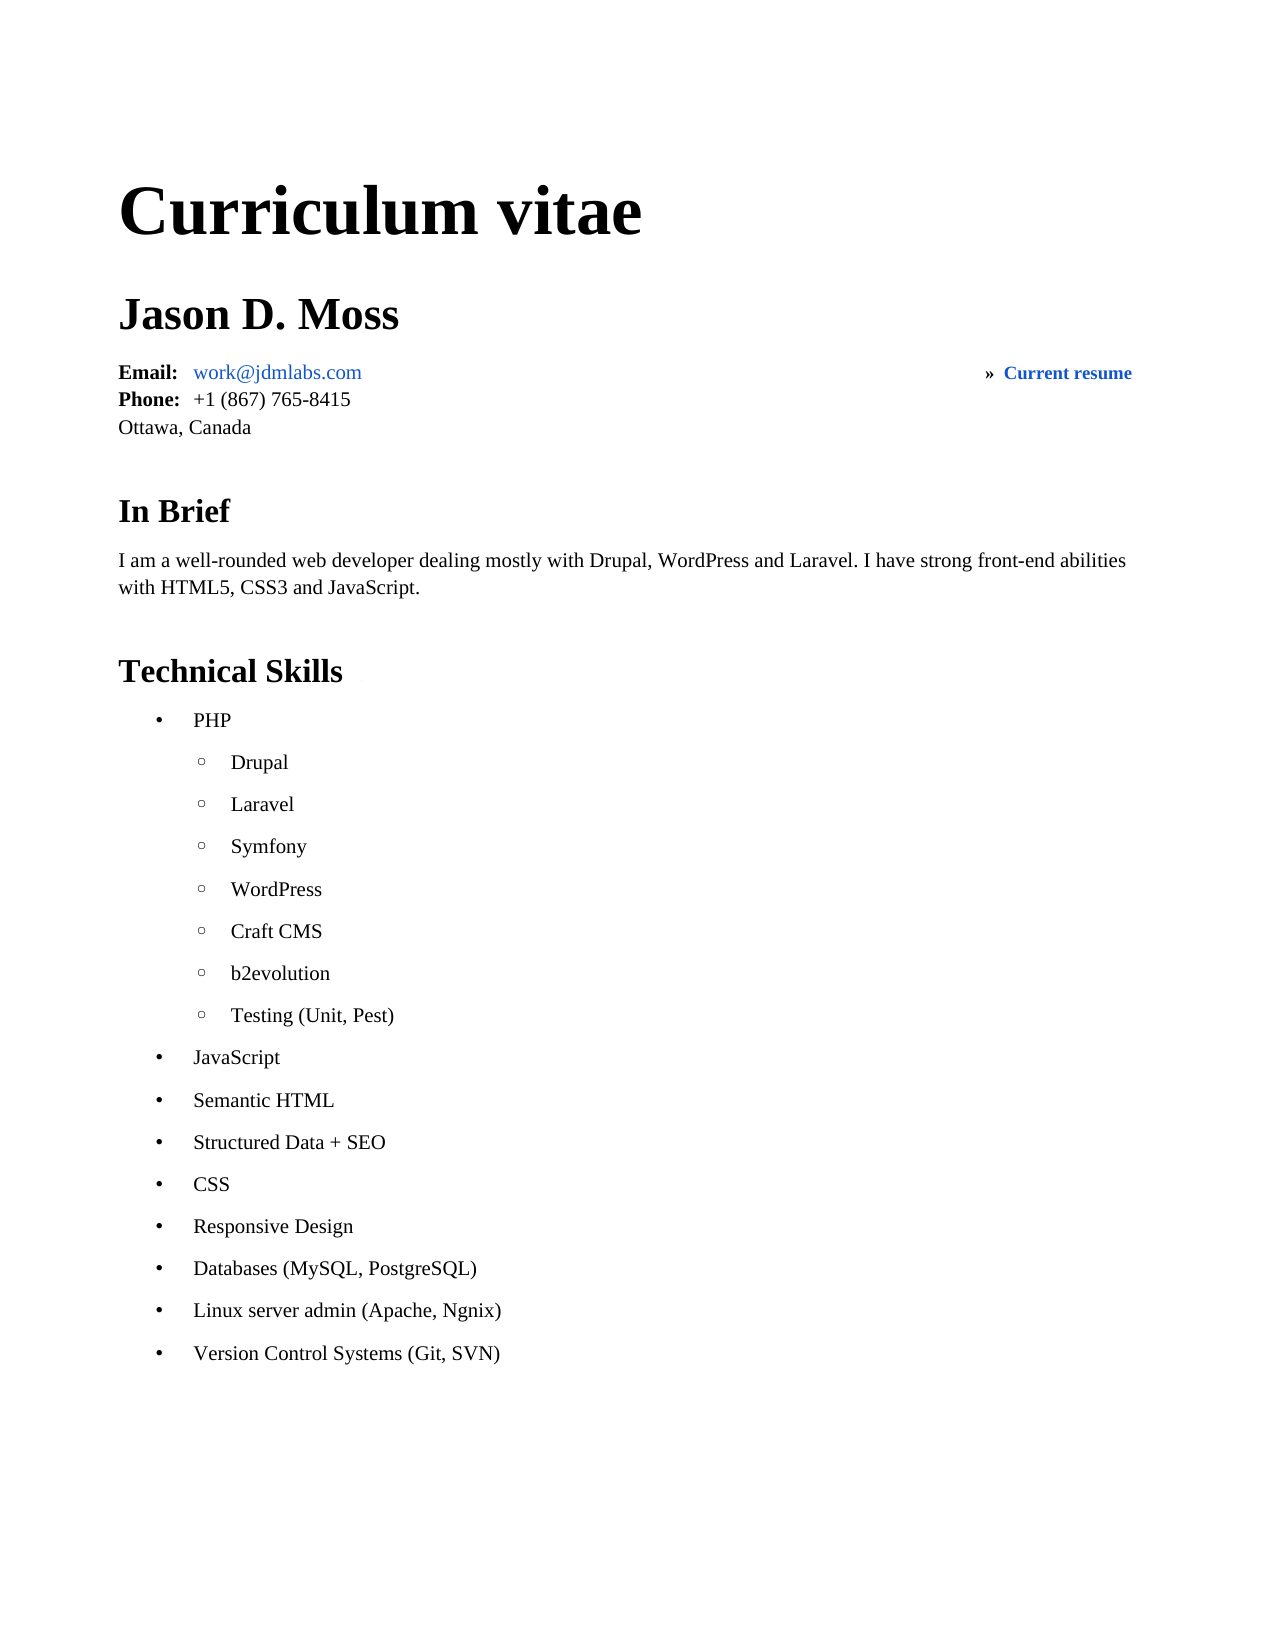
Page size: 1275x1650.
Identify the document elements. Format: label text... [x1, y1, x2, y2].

list Laravel [193, 792, 1157, 816]
list Responsive Design [156, 1214, 1157, 1238]
list Linux server admin (Apache, Ngnix) [156, 1298, 1157, 1322]
text I am a well-rounded web developer dealing mostly with Drupal, WordPress and Laravel. I have strong front-end abilities with HTML5, CSS3 and JavaScript. [118, 548, 1157, 599]
list Semantic HTML [156, 1087, 1157, 1112]
list WordPress [193, 877, 1157, 901]
list Structured Data + SEO [156, 1130, 1157, 1154]
list Testing (Unit, Pest) [193, 1003, 1157, 1027]
title Curriculum vitae [118, 168, 1157, 249]
list Version Control Systems (Git, SVN) [156, 1341, 1157, 1365]
list CSS [156, 1172, 1157, 1196]
text Ottawa, Canada [118, 415, 1157, 439]
text Email: work@jdmlabs.com » Current resume Phone: +1 (867) 765-8415 [118, 360, 1157, 411]
subtitle Technical Skills [118, 651, 1157, 689]
list Symfony [193, 834, 1157, 858]
list b2evolution [193, 961, 1157, 985]
subtitle Jason D. Moss [118, 287, 1157, 339]
list JavaScript [156, 1045, 1157, 1069]
list Databases (MySQL, PostgreSQL) [156, 1256, 1157, 1280]
list Craft CMS [193, 919, 1157, 943]
subtitle In Brief [118, 491, 1157, 529]
list Drupal [193, 750, 1157, 774]
list PHP [156, 708, 1157, 732]
